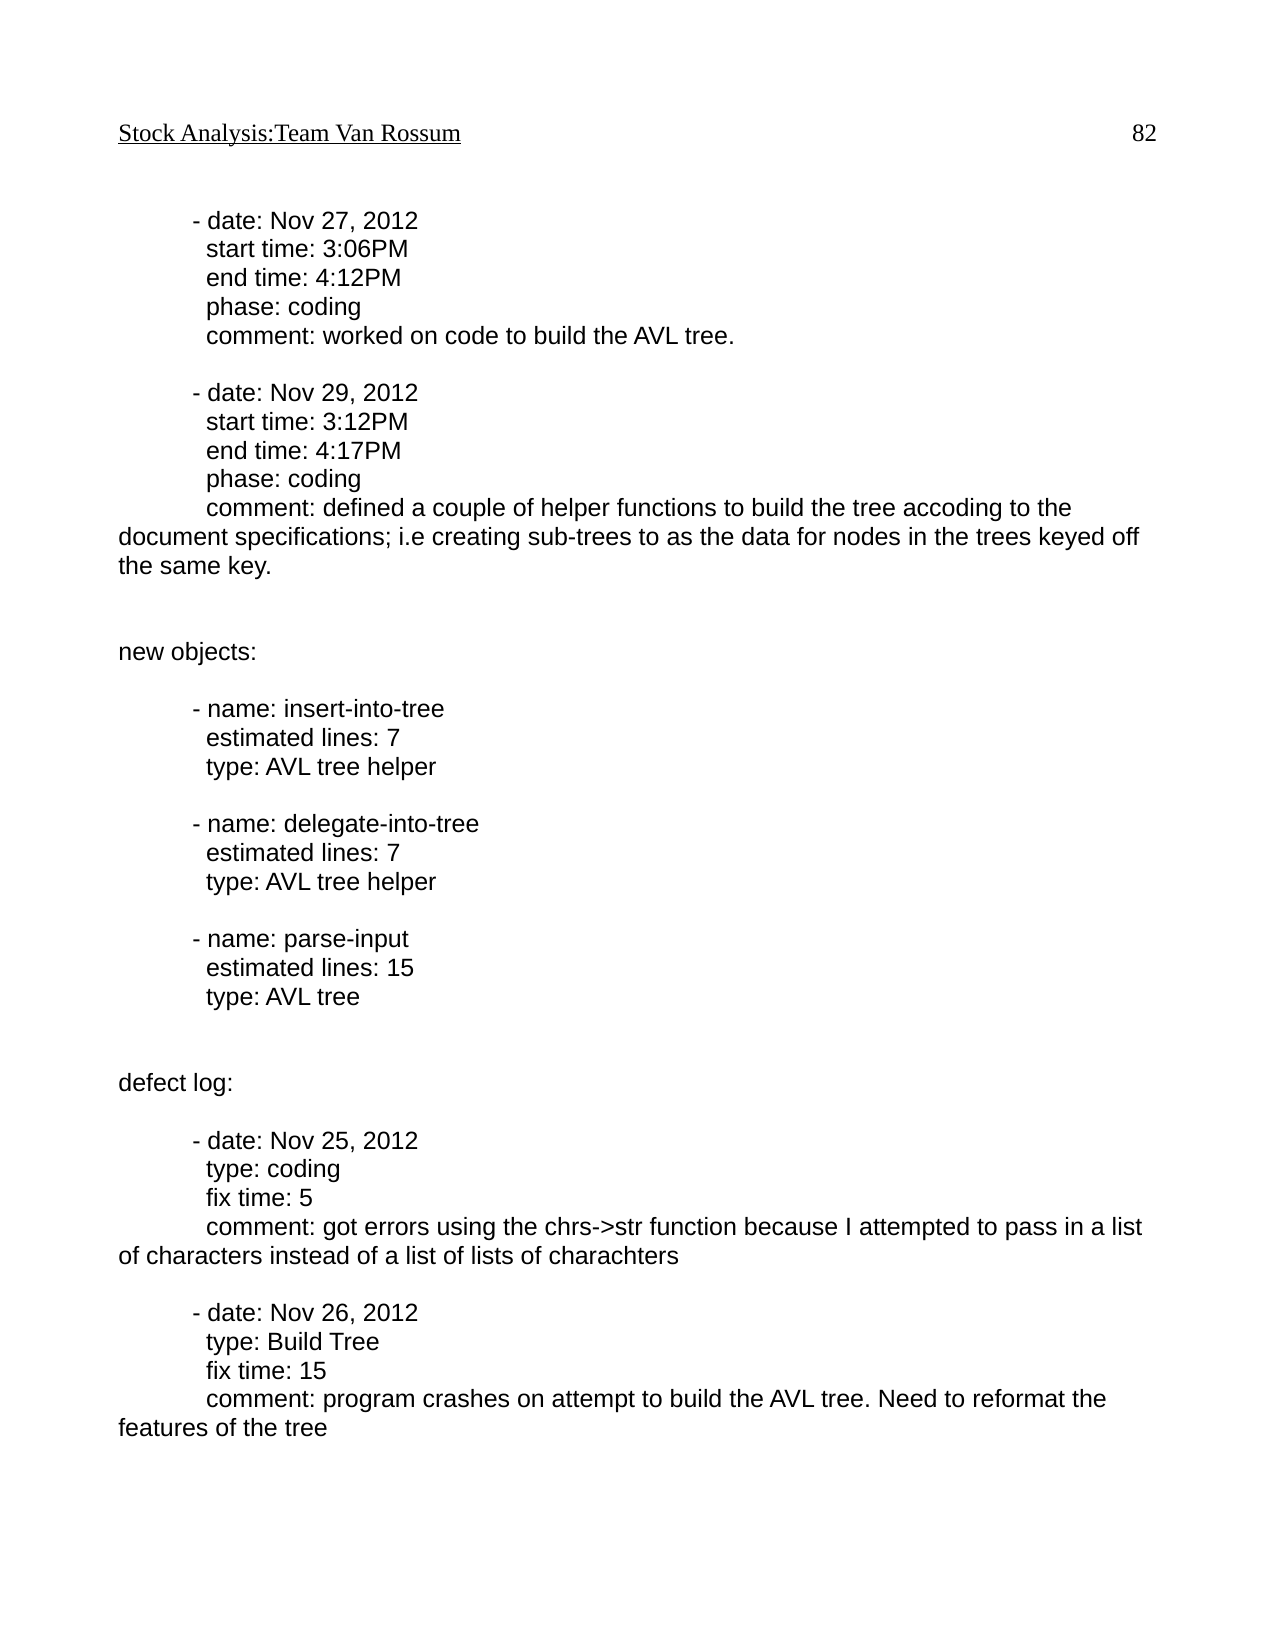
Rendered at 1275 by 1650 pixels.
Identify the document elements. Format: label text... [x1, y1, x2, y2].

text phase: coding [118, 292, 1157, 321]
text comment: worked on code to build the AVL tree. [118, 321, 1157, 349]
text start time: 3:06PM [118, 234, 1157, 263]
text type: AVL tree [118, 982, 1157, 1011]
text type: Build Tree [118, 1327, 1157, 1356]
text - name: parse-input [118, 924, 1157, 953]
text estimated lines: 7 [118, 838, 1157, 867]
text - date: Nov 26, 2012 [118, 1298, 1157, 1327]
text - name: insert-into-tree [118, 694, 1157, 723]
text - name: delegate-into-tree [118, 809, 1157, 838]
text - date: Nov 29, 2012 [118, 378, 1157, 407]
text type: AVL tree helper [118, 752, 1157, 781]
text estimated lines: 7 [118, 723, 1157, 752]
text type: coding [118, 1154, 1157, 1183]
text fix time: 5 [118, 1183, 1157, 1212]
text comment: got errors using the chrs->str function because I attempted to pass in a list of characters instead of a list of lists of charachters [118, 1212, 1157, 1269]
text end time: 4:12PM [118, 263, 1157, 292]
text - date: Nov 27, 2012 [118, 206, 1157, 234]
text new objects: [118, 637, 1157, 666]
text start time: 3:12PM [118, 407, 1157, 436]
text phase: coding [118, 464, 1157, 493]
text defect log: [118, 1068, 1157, 1097]
text comment: defined a couple of helper functions to build the tree accoding to the document specifications; i.e creating sub-trees to as the data for nodes in the trees keyed off the same key. [118, 493, 1157, 579]
text comment: program crashes on attempt to build the AVL tree. Need to reformat the features of the tree [118, 1384, 1157, 1442]
text end time: 4:17PM [118, 436, 1157, 464]
text estimated lines: 15 [118, 953, 1157, 982]
text type: AVL tree helper [118, 867, 1157, 896]
text - date: Nov 25, 2012 [118, 1126, 1157, 1154]
text fix time: 15 [118, 1356, 1157, 1384]
